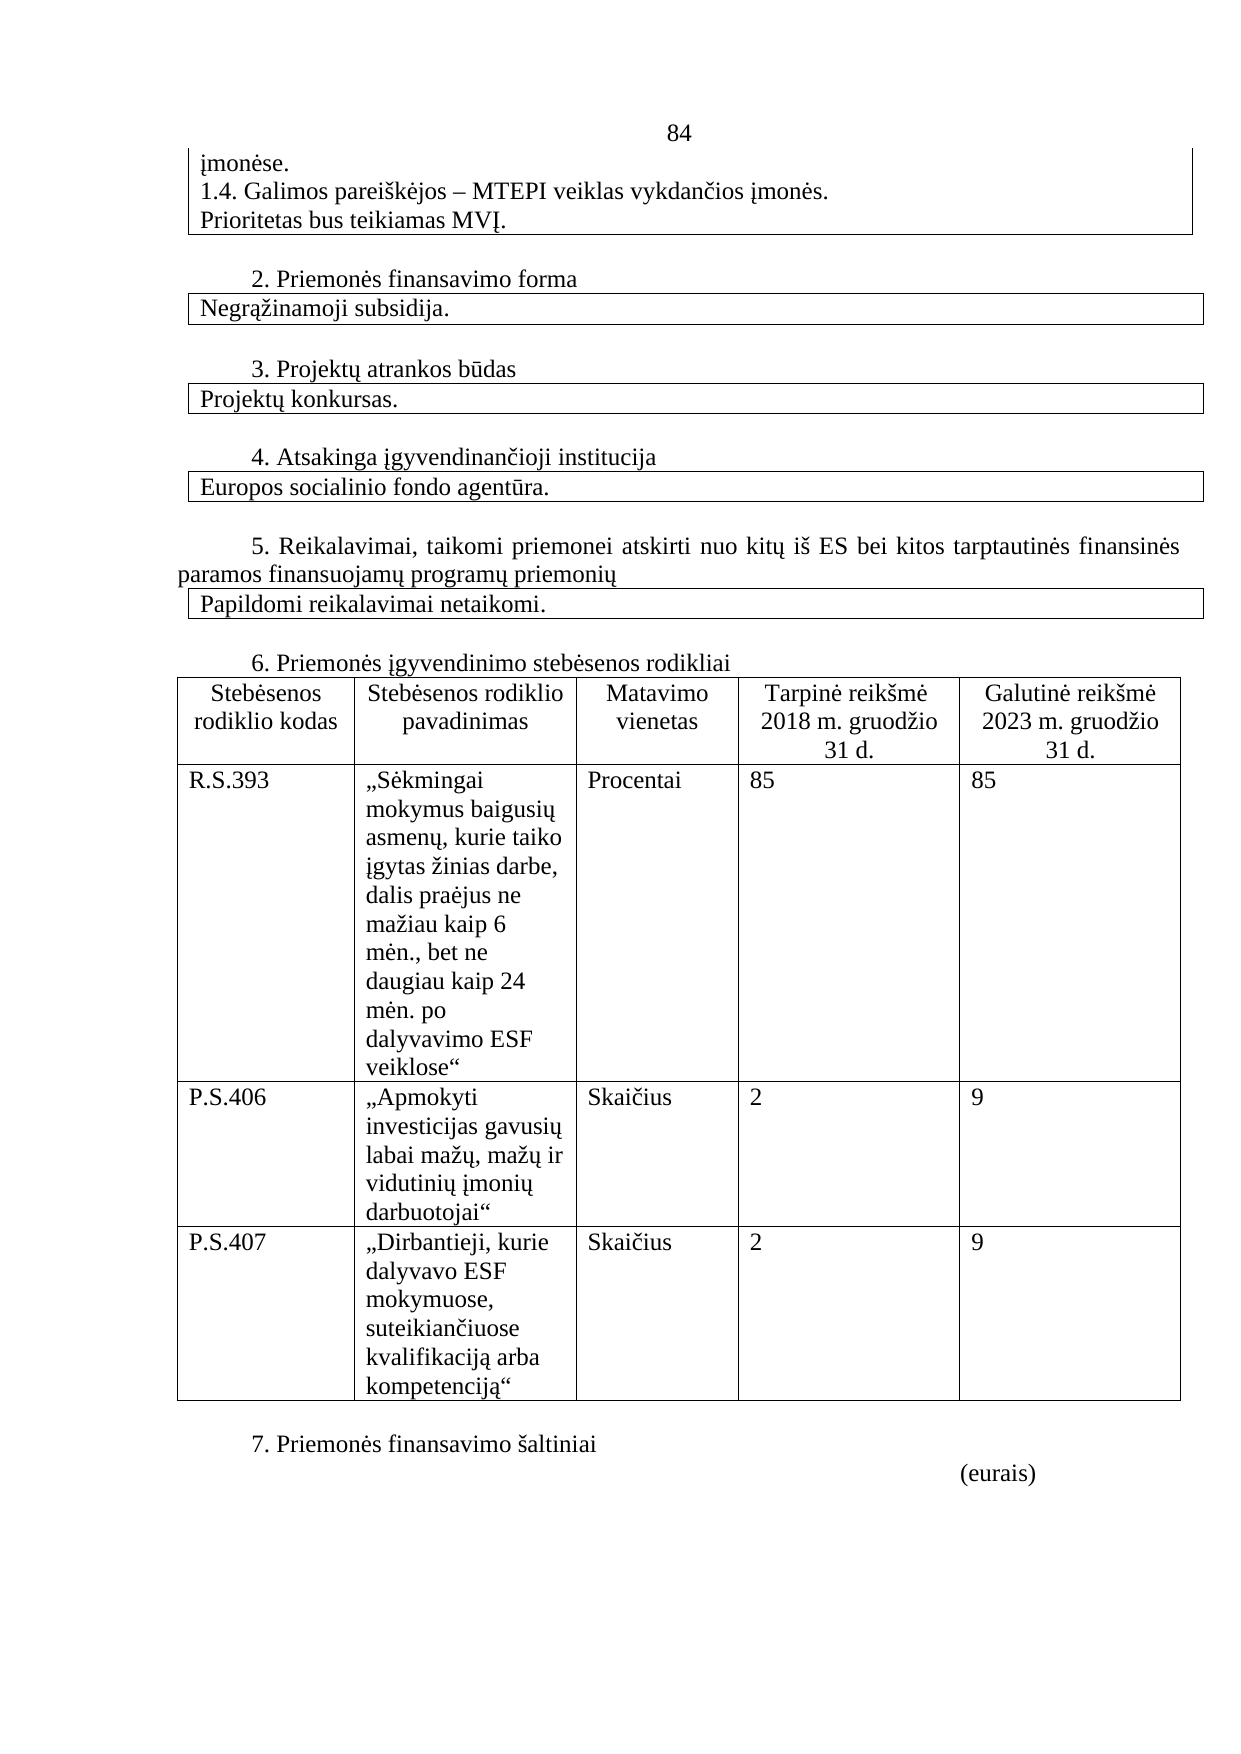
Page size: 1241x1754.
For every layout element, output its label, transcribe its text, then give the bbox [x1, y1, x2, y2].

table_cell įmonėse. [189, 148, 1192, 176]
table_cell 2 [739, 1227, 959, 1399]
text 2. Priemonės finansavimo forma [177, 264, 1181, 292]
table_header Stebėsenos rodiklio pavadinimas [355, 678, 576, 764]
text 3. Projektų atrankos būdas [177, 354, 1181, 383]
table_cell 1.4. Galimos pareiškėjos – MTEPI veiklas vykdančios įmonės. Prioritetas bus teikiamas MVĮ. [189, 176, 1192, 234]
table_cell 9 [960, 1082, 1180, 1226]
table_cell Skaičius [577, 1227, 738, 1399]
table_cell „Apmokyti investicijas gavusių labai mažų, mažų ir vidutinių įmonių darbuotojai“ [355, 1082, 576, 1226]
table_header Matavimo vienetas [577, 678, 738, 764]
table_cell 85 [960, 765, 1180, 1081]
text 7. Priemonės finansavimo šaltiniai [177, 1429, 1181, 1458]
text 5. Reikalavimai, taikomi priemonei atskirti nuo kitų iš ES bei kitos tarptautinės finansinės paramos finansuojamų programų priemonių [177, 531, 1181, 588]
table_cell „Sėkmingai mokymus baigusių asmenų, kurie taiko įgytas žinias darbe, dalis praėjus ne mažiau kaip 6 mėn., bet ne daugiau kaip 24 mėn. po dalyvavimo ESF veiklose“ [355, 765, 576, 1081]
table_cell 2 [739, 1082, 959, 1226]
table_cell 9 [960, 1227, 1180, 1399]
table_header Europos socialinio fondo agentūra. [189, 472, 1203, 501]
table_cell „Dirbantieji, kurie dalyvavo ESF mokymuose, suteikiančiuose kvalifikaciją arba kompetenciją“ [355, 1227, 576, 1399]
table_header Papildomi reikalavimai netaikomi. [189, 589, 1203, 618]
text (eurais) [177, 1458, 1181, 1487]
table_cell P.S.406 [178, 1082, 354, 1226]
table_cell P.S.407 [178, 1227, 354, 1399]
table_header Galutinė reikšmė 2023 m. gruodžio 31 d. [960, 678, 1180, 764]
text 6. Priemonės įgyvendinimo stebėsenos rodikliai [177, 648, 1181, 677]
table_cell 85 [739, 765, 959, 1081]
table_cell R.S.393 [178, 765, 354, 1081]
text 4. Atsakinga įgyvendinančioji institucija [177, 442, 1181, 471]
table_header Negrąžinamoji subsidija. [189, 294, 1203, 324]
table_header Tarpinė reikšmė 2018 m. gruodžio 31 d. [739, 678, 959, 764]
table_cell Procentai [577, 765, 738, 1081]
table_header Projektų konkursas. [189, 384, 1203, 413]
table_header Stebėsenos rodiklio kodas [178, 678, 354, 764]
table_cell Skaičius [577, 1082, 738, 1226]
